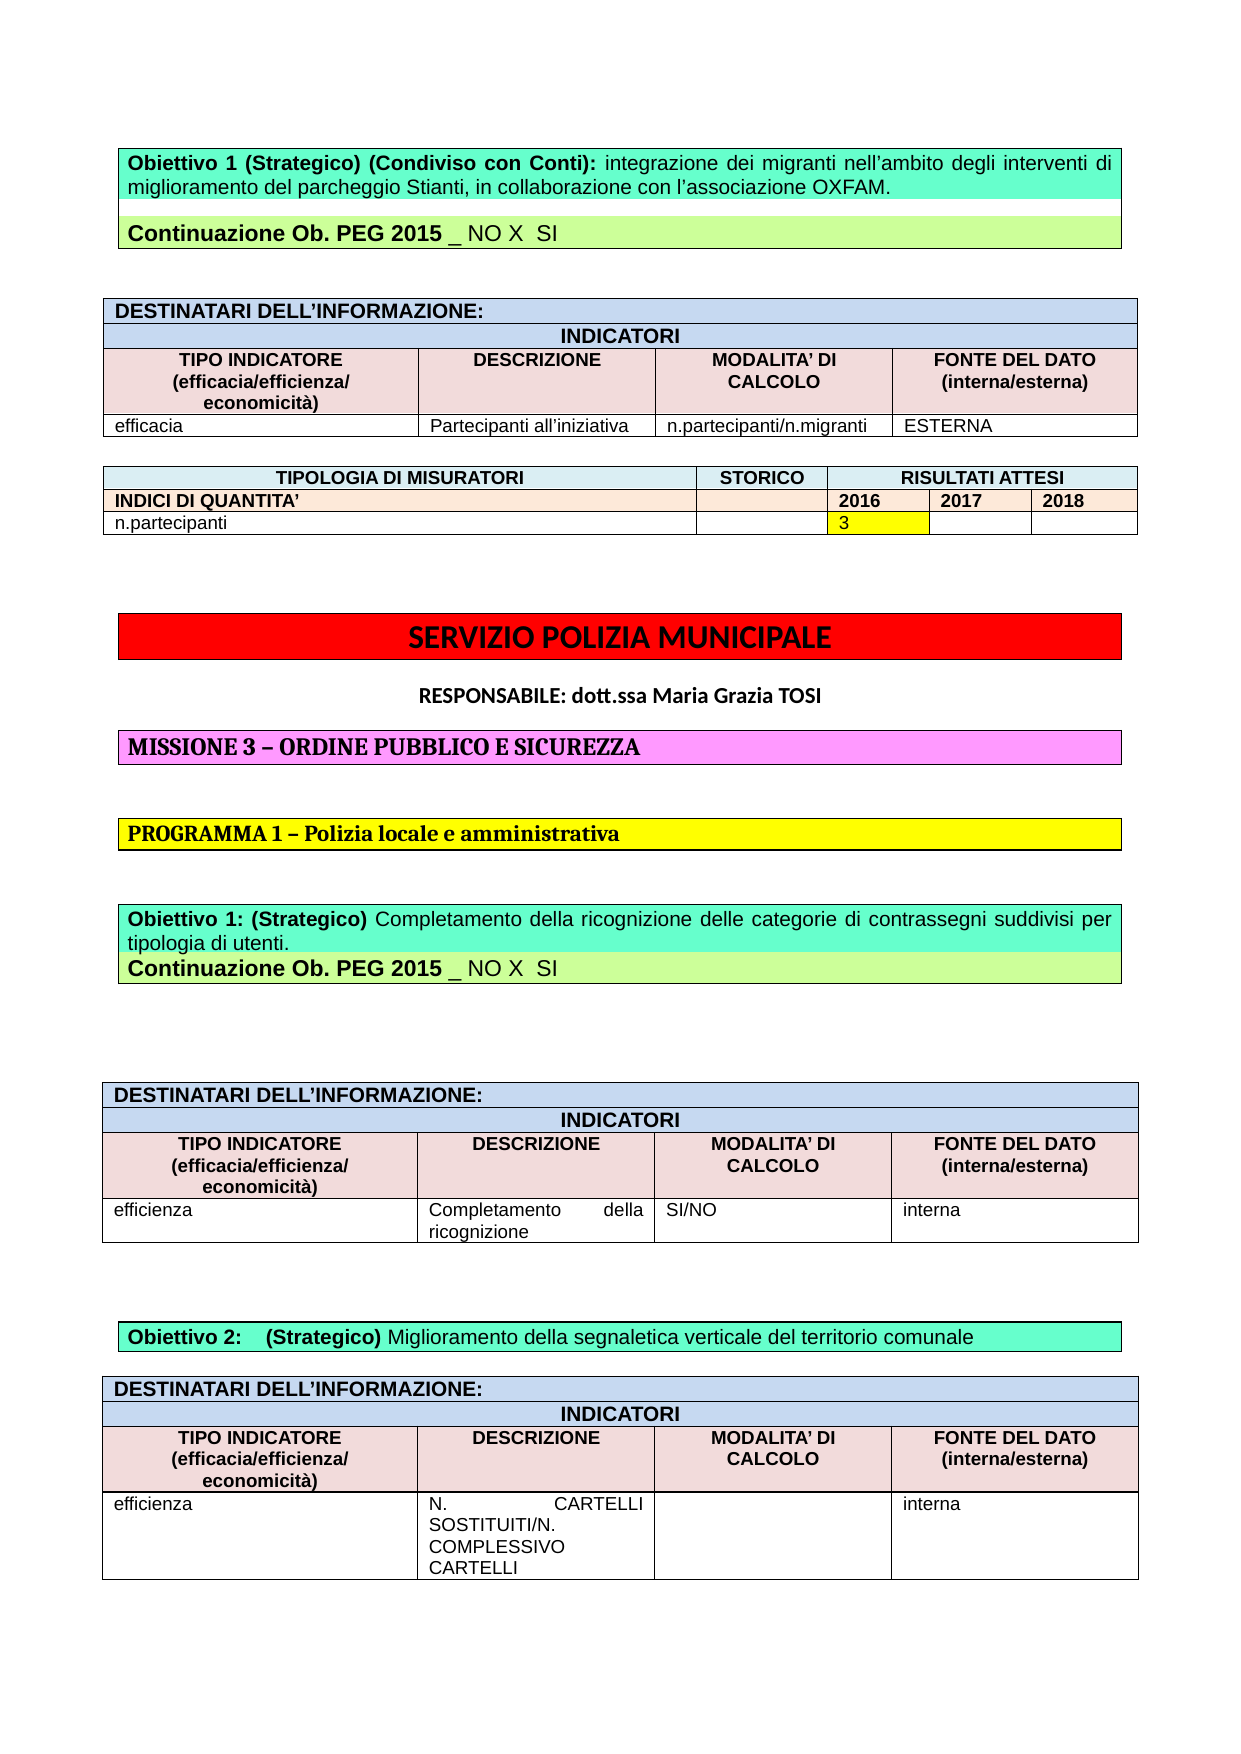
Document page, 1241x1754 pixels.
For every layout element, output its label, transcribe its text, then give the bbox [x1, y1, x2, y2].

table_cell N. CARTELLI SOSTITUITI/N. COMPLESSIVO CARTELLI [418, 1493, 654, 1579]
table_cell efficacia [104, 415, 418, 436]
table_cell ESTERNA [893, 415, 1137, 436]
table_cell TIPO INDICATORE (efficacia/efficienza/economicità) [103, 1427, 417, 1491]
table_cell interna [892, 1199, 1138, 1242]
table_header RISULTATI ATTESI [828, 467, 1137, 488]
text MISSIONE 3 – ORDINE PUBBLICO E SICUREZZA [119, 731, 1121, 764]
text Obiettivo 2: (Strategico) Miglioramento della segnaletica verticale del territorio comunale [119, 1323, 1121, 1351]
table_cell efficienza [103, 1199, 417, 1242]
table_cell 2016 [828, 490, 929, 511]
table_cell [697, 512, 827, 534]
table_cell MODALITA’ DI CALCOLO [655, 1133, 891, 1198]
table_cell SI/NO [655, 1199, 891, 1242]
table_cell 2018 [1032, 490, 1137, 511]
table_cell n.partecipanti [104, 512, 696, 534]
table_cell Completamento della ricognizione [418, 1199, 654, 1242]
list Continuazione Ob. PEG 2015 _ NO X SI [119, 952, 1121, 983]
table_cell FONTE DEL DATO (interna/esterna) [892, 1427, 1138, 1491]
table_cell DESCRIZIONE [418, 1133, 654, 1198]
table_cell Partecipanti all’iniziativa [419, 415, 655, 436]
table_cell TIPO INDICATORE (efficacia/efficienza/economicità) [103, 1133, 417, 1198]
text Obiettivo 1: (Strategico) Completamento della ricognizione delle categorie di contrassegni suddivisi per tipologia di utenti. [119, 905, 1121, 952]
table_header DESTINATARI DELL’INFORMAZIONE: [103, 1377, 1138, 1401]
table_cell [655, 1493, 891, 1579]
table_cell INDICI DI QUANTITA’ [104, 490, 696, 511]
table_cell MODALITA’ DI CALCOLO [655, 1427, 891, 1491]
table_cell [697, 490, 827, 511]
table_cell INDICATORI [103, 1402, 1138, 1426]
table_cell 2017 [930, 490, 1031, 511]
text SERVIZIO POLIZIA MUNICIPALE [119, 614, 1121, 659]
table_cell 3 [828, 512, 929, 534]
table_cell [930, 512, 1031, 534]
table_cell INDICATORI [103, 1108, 1138, 1132]
table_header STORICO [697, 467, 827, 488]
table_cell interna [892, 1493, 1138, 1579]
table_cell DESCRIZIONE [418, 1427, 654, 1491]
text RESPONSABILE: dott.ssa Maria Grazia TOSI [118, 681, 1122, 709]
text Obiettivo 1 (Strategico) (Condiviso con Conti): integrazione dei migranti nell’ambito degli interventi di miglioramento del parcheggio Stianti, in collaborazione con l’associazione OXFAM. [119, 149, 1121, 199]
table_cell n.partecipanti/n.migranti [656, 415, 892, 436]
table_header DESTINATARI DELL’INFORMAZIONE: [104, 299, 1137, 323]
table_cell TIPO INDICATORE (efficacia/efficienza/economicità) [104, 349, 418, 413]
text PROGRAMMA 1 – Polizia locale e amministrativa [119, 819, 1121, 849]
table_cell MODALITA’ DI CALCOLO [656, 349, 892, 413]
table_cell INDICATORI [104, 324, 1137, 348]
table_header DESTINATARI DELL’INFORMAZIONE: [103, 1083, 1138, 1107]
table_cell DESCRIZIONE [419, 349, 655, 413]
table_cell FONTE DEL DATO (interna/esterna) [893, 349, 1137, 413]
list Continuazione Ob. PEG 2015 _ NO X SI [119, 216, 1121, 248]
table_header TIPOLOGIA DI MISURATORI [104, 467, 696, 488]
table_cell FONTE DEL DATO (interna/esterna) [892, 1133, 1138, 1198]
table_cell [1032, 512, 1137, 534]
table_cell efficienza [103, 1493, 417, 1579]
